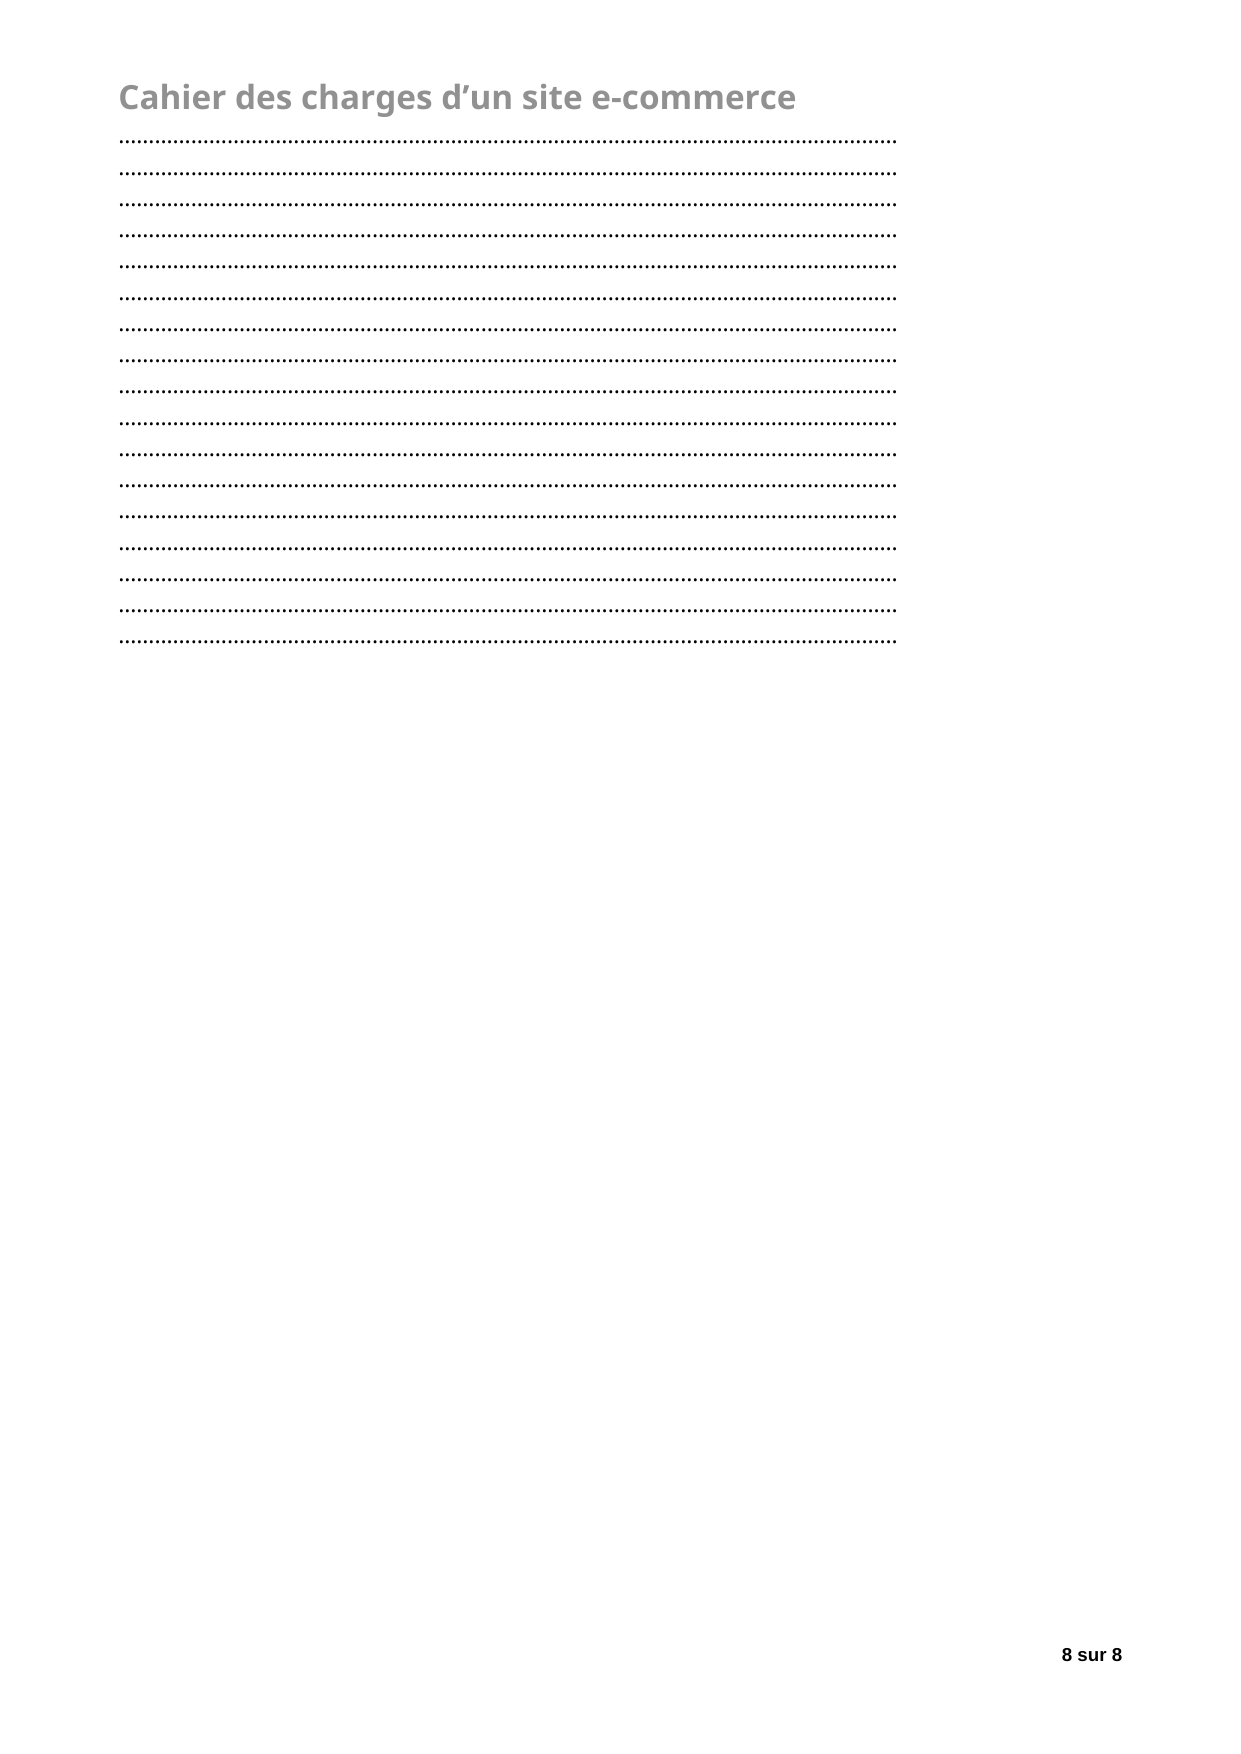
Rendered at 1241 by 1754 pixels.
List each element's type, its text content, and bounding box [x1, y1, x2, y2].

text ………………………………………………………………………………………………………………… ………………………………………………………………………………………………………………… [118, 119, 1122, 182]
text ………………………………………………………………………………………………………………… ………………………………………………………………………………………………………………… [118, 307, 1122, 369]
text ………………………………………………………………………………………………………………… [118, 588, 1122, 619]
text ………………………………………………………………………………………………………………… [118, 526, 1122, 557]
text ………………………………………………………………………………………………………………… [118, 432, 1122, 463]
text ………………………………………………………………………………………………………………… [118, 494, 1122, 526]
text ………………………………………………………………………………………………………………… [118, 619, 1122, 651]
text ………………………………………………………………………………………………………………… [118, 369, 1122, 401]
text ………………………………………………………………………………………………………………… [118, 557, 1122, 588]
text ………………………………………………………………………………………………………………… [118, 244, 1122, 276]
text ………………………………………………………………………………………………………………… [118, 401, 1122, 432]
text ………………………………………………………………………………………………………………… [118, 182, 1122, 213]
text ………………………………………………………………………………………………………………… [118, 276, 1122, 307]
text ………………………………………………………………………………………………………………… [118, 463, 1122, 494]
text ………………………………………………………………………………………………………………… [118, 213, 1122, 244]
